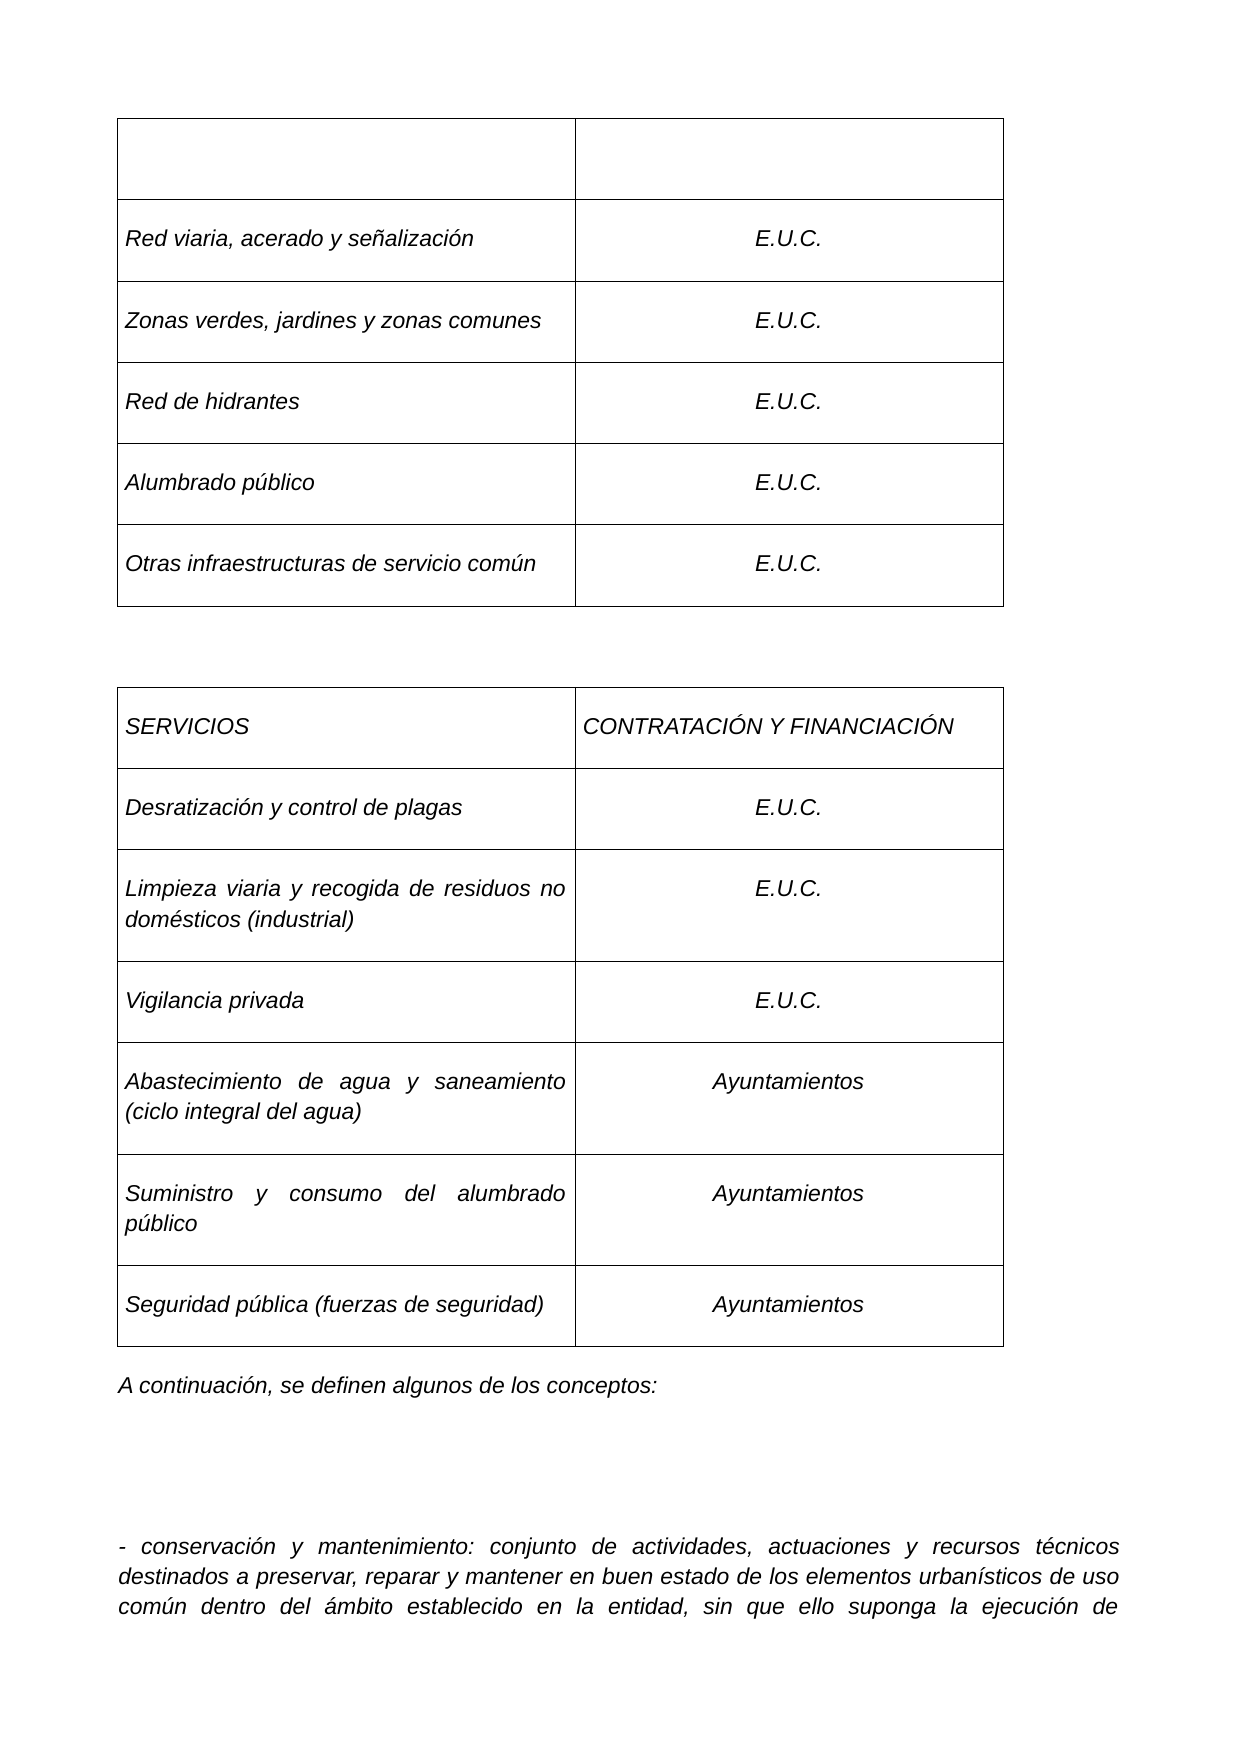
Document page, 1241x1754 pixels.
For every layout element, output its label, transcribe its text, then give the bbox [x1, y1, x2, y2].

table_cell E.U.C. [576, 525, 1003, 606]
table_cell Red viaria, acerado y señalización [118, 200, 575, 281]
table_header CONTRATACIÓN Y FINANCIACIÓN [576, 688, 1003, 768]
table_cell Vigilancia privada [118, 962, 575, 1042]
table_cell Limpieza viaria y recogida de residuos no domésticos (industrial) [118, 850, 575, 961]
table_cell Otras infraestructuras de servicio común [118, 525, 575, 606]
table_cell Red de hidrantes [118, 363, 575, 443]
table_cell E.U.C. [576, 363, 1003, 443]
table_cell Seguridad pública (fuerzas de seguridad) [118, 1266, 575, 1346]
table_cell E.U.C. [576, 282, 1003, 362]
table_cell Ayuntamientos [576, 1043, 1003, 1153]
table_header [576, 119, 1003, 199]
table_cell E.U.C. [576, 850, 1003, 961]
table_header SERVICIOS [118, 688, 575, 768]
table_cell Alumbrado público [118, 444, 575, 524]
table_cell E.U.C. [576, 444, 1003, 524]
table_cell E.U.C. [576, 200, 1003, 281]
text - conservación y mantenimiento: conjunto de actividades, actuaciones y recursos técnicos destinados a preservar, reparar y mantener en buen estado de los elementos urbanísticos de uso común dentro del ámbito establecido en la entidad, sin que ello suponga la ejecución de [118, 1533, 1122, 1619]
text A continuación, se definen algunos de los conceptos: [118, 1372, 1122, 1399]
table_cell Ayuntamientos [576, 1266, 1003, 1346]
table_cell Desratización y control de plagas [118, 769, 575, 849]
table_cell Ayuntamientos [576, 1155, 1003, 1265]
table_cell E.U.C. [576, 769, 1003, 849]
table_cell Abastecimiento de agua y saneamiento (ciclo integral del agua) [118, 1043, 575, 1153]
table_cell E.U.C. [576, 962, 1003, 1042]
table_cell Suministro y consumo del alumbrado público [118, 1155, 575, 1265]
table_cell Zonas verdes, jardines y zonas comunes [118, 282, 575, 362]
table_header [118, 119, 575, 199]
